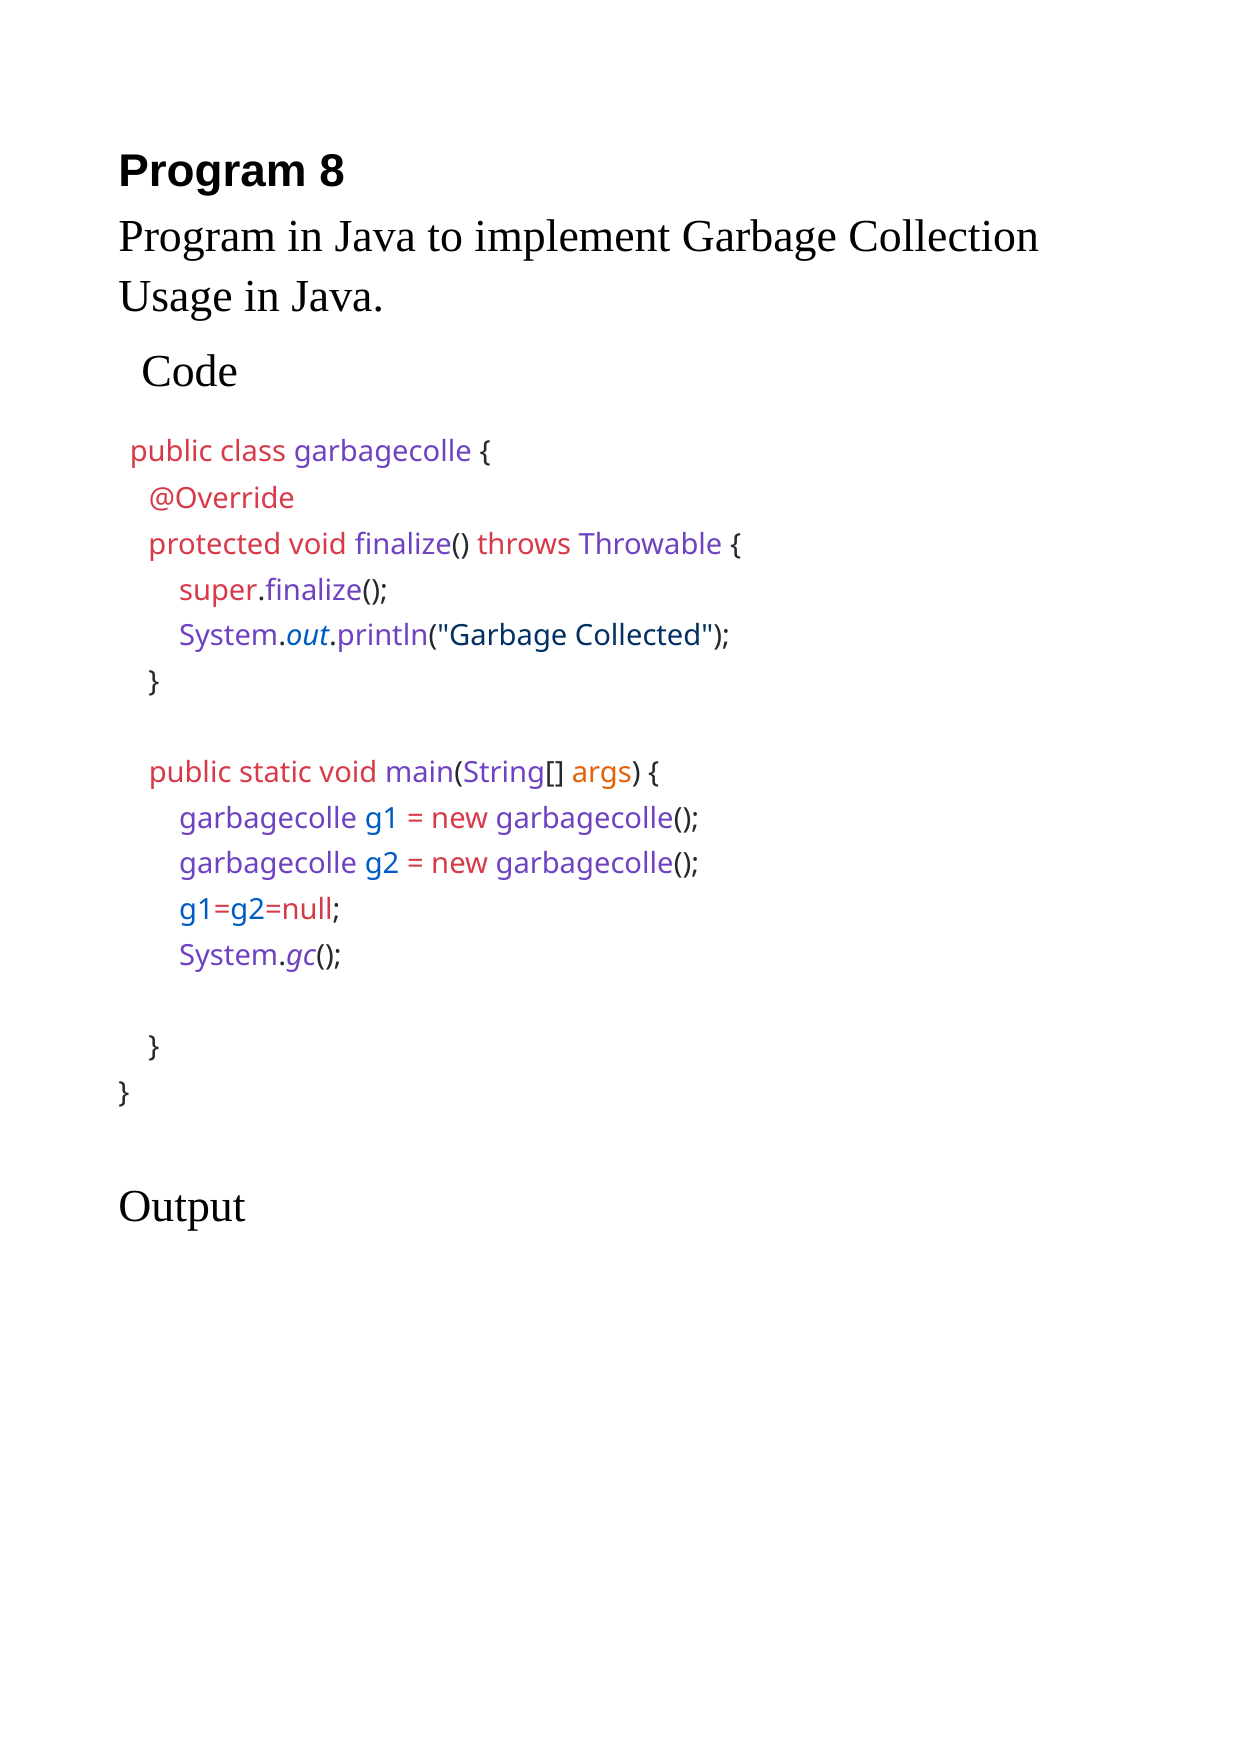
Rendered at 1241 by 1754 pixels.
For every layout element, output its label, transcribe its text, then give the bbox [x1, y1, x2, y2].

text public class garbagecolle { @Override protected void finalize() throws Throwable { super.finalize(); System.out.println("Garbage Collected"); } public static void main(String[] args) { garbagecolle g1 = new garbagecolle(); garbagecolle g2 = new garbagecolle(); g1=g2=null; System.gc(); } } [118, 419, 1157, 1111]
text Code [118, 344, 1157, 397]
subtitle Program 8 [118, 143, 1157, 196]
text Output [118, 1179, 1157, 1231]
text Program in Java to implement Garbage Collection Usage in Java. [118, 208, 1157, 322]
